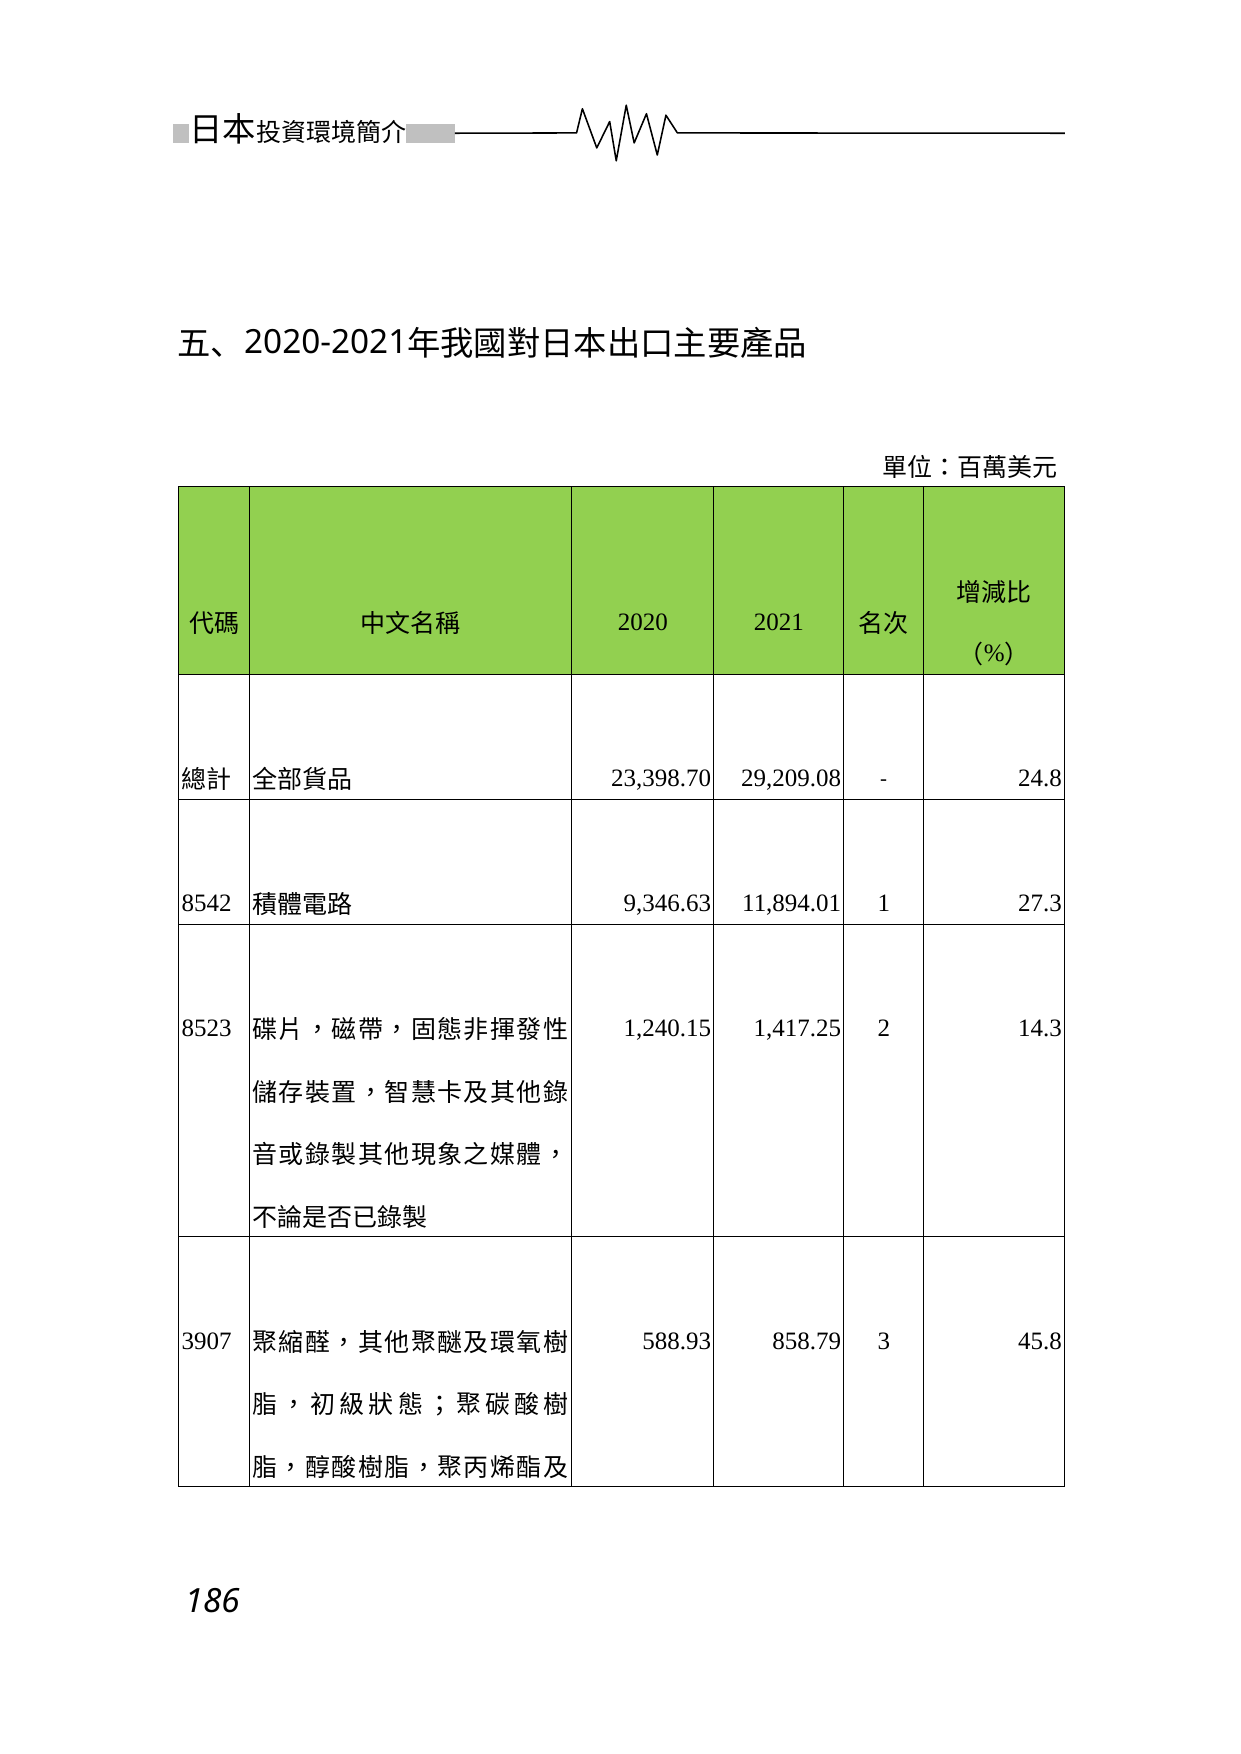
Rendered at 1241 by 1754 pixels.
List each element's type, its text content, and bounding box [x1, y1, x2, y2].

table_cell 2 [844, 925, 923, 1236]
table_cell 1 [844, 800, 923, 924]
table_header 增減比（%） [924, 487, 1064, 674]
table_header 代碼 [179, 487, 249, 674]
table_cell 全部貨品 [250, 675, 571, 799]
table_cell 8542 [179, 800, 249, 924]
table_cell 3907 [179, 1237, 249, 1486]
table_cell 11,894.01 [714, 800, 843, 924]
table_cell 1,240.15 [572, 925, 713, 1236]
table_cell 1,417.25 [714, 925, 843, 1236]
table_cell 9,346.63 [572, 800, 713, 924]
text 單位：百萬美元 [183, 424, 1057, 486]
table_cell 8523 [179, 925, 249, 1236]
table_header 名次 [844, 487, 923, 674]
text 五、2020-2021年我國對日本出口主要產品 [177, 299, 1063, 361]
table_cell 858.79 [714, 1237, 843, 1486]
table_header 2021 [714, 487, 843, 674]
table_cell 588.93 [572, 1237, 713, 1486]
table_cell 聚縮醛，其他聚醚及環氧樹脂，初級狀態；聚碳酸樹脂，醇酸樹脂，聚丙烯酯及 [250, 1237, 571, 1486]
table_cell 總計 [179, 675, 249, 799]
table_cell 碟片，磁帶，固態非揮發性儲存裝置，智慧卡及其他錄音或錄製其他現象之媒體，不論是否已錄製 [250, 925, 571, 1236]
table_cell 23,398.70 [572, 675, 713, 799]
table_cell 29,209.08 [714, 675, 843, 799]
table_cell 27.3 [924, 800, 1064, 924]
table_cell 24.8 [924, 675, 1064, 799]
table_cell - [844, 675, 923, 799]
table_cell 45.8 [924, 1237, 1064, 1486]
table_cell 積體電路 [250, 800, 571, 924]
table_cell 3 [844, 1237, 923, 1486]
table_header 2020 [572, 487, 713, 674]
table_header 中文名稱 [250, 487, 571, 674]
table_cell 14.3 [924, 925, 1064, 1236]
